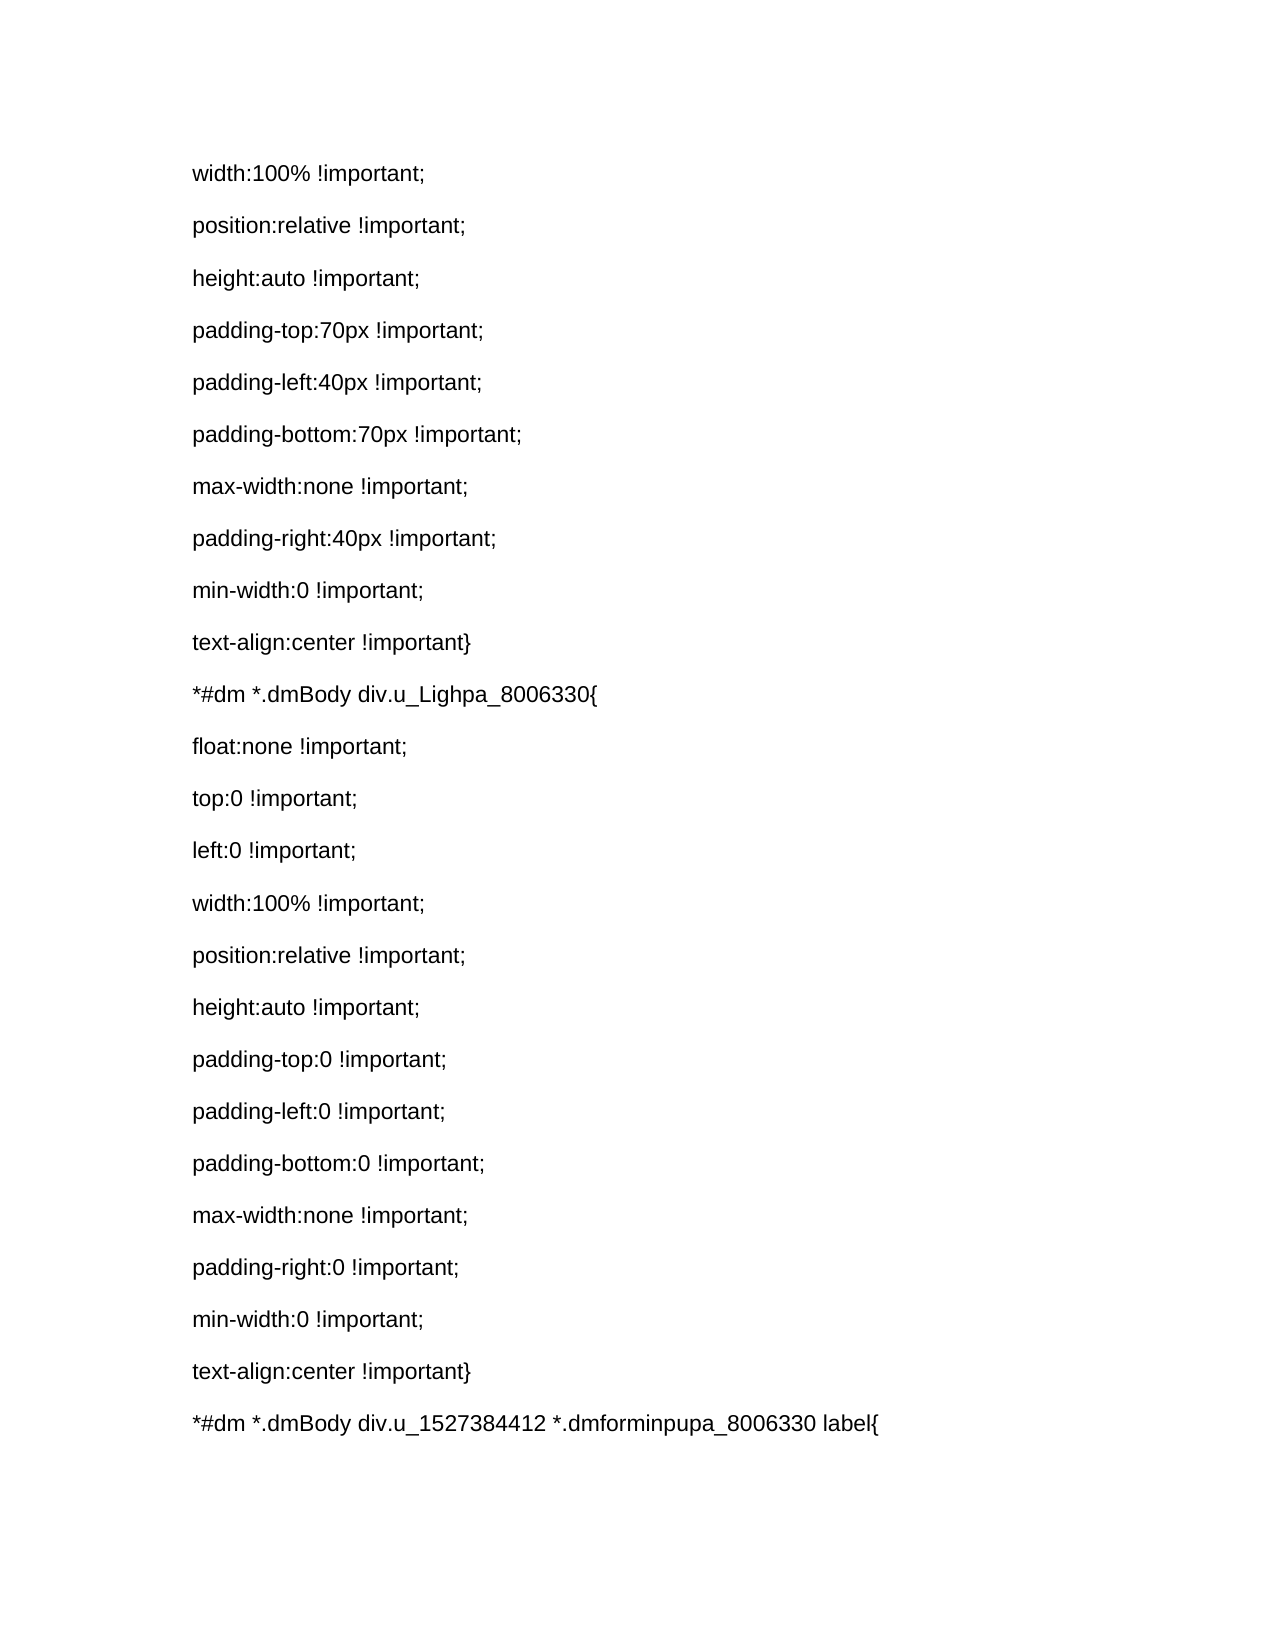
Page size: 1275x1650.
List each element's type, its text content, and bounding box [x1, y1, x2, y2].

table_cell [150, 827, 182, 879]
table_cell padding-right:0 !important; [182, 1244, 1125, 1296]
table_cell top:0 !important; [182, 775, 1125, 827]
table_cell text-align:center !important} [182, 619, 1125, 671]
table_cell position:relative !important; [182, 931, 1125, 983]
table_cell [150, 1088, 182, 1139]
table_cell *#dm *.dmBody div.u_1527384412 *.dmforminpupa_8006330 label{ [182, 1400, 1125, 1452]
table_cell [150, 202, 182, 254]
table_cell [150, 1244, 182, 1296]
table_cell left:0 !important; [182, 827, 1125, 879]
table_cell max-width:none !important; [182, 1192, 1125, 1244]
table_cell padding-right:40px !important; [182, 515, 1125, 567]
table_cell padding-bottom:70px !important; [182, 410, 1125, 462]
table_cell height:auto !important; [182, 983, 1125, 1035]
table_cell [150, 254, 182, 306]
table_cell [150, 775, 182, 827]
table_cell [150, 879, 182, 931]
table_cell [150, 619, 182, 671]
table_cell min-width:0 !important; [182, 1296, 1125, 1348]
table_cell width:100% !important; [182, 879, 1125, 931]
table_cell [150, 1140, 182, 1192]
table_cell position:relative !important; [182, 202, 1125, 254]
table_cell [150, 1296, 182, 1348]
table_cell float:none !important; [182, 723, 1125, 775]
table_cell [150, 1035, 182, 1087]
table_cell [150, 567, 182, 619]
table_cell [150, 723, 182, 775]
table_cell min-width:0 !important; [182, 567, 1125, 619]
table_cell [150, 410, 182, 462]
table_cell width:100% !important; [182, 150, 1125, 202]
table_cell padding-left:40px !important; [182, 358, 1125, 410]
table_cell text-align:center !important} [182, 1348, 1125, 1400]
table_cell padding-top:0 !important; [182, 1035, 1125, 1087]
table_cell [150, 671, 182, 723]
table_cell [150, 358, 182, 410]
table_cell [150, 1400, 182, 1452]
table_cell [150, 515, 182, 567]
table_cell [150, 931, 182, 983]
table_cell padding-bottom:0 !important; [182, 1140, 1125, 1192]
table_cell [150, 150, 182, 202]
table_cell [150, 306, 182, 358]
table_cell [150, 1192, 182, 1244]
table_cell height:auto !important; [182, 254, 1125, 306]
table_cell [150, 983, 182, 1035]
table_cell *#dm *.dmBody div.u_Lighpa_8006330{ [182, 671, 1125, 723]
table_cell padding-left:0 !important; [182, 1088, 1125, 1139]
table_cell [150, 463, 182, 514]
table_cell max-width:none !important; [182, 463, 1125, 514]
table_cell padding-top:70px !important; [182, 306, 1125, 358]
table_cell [150, 1348, 182, 1400]
